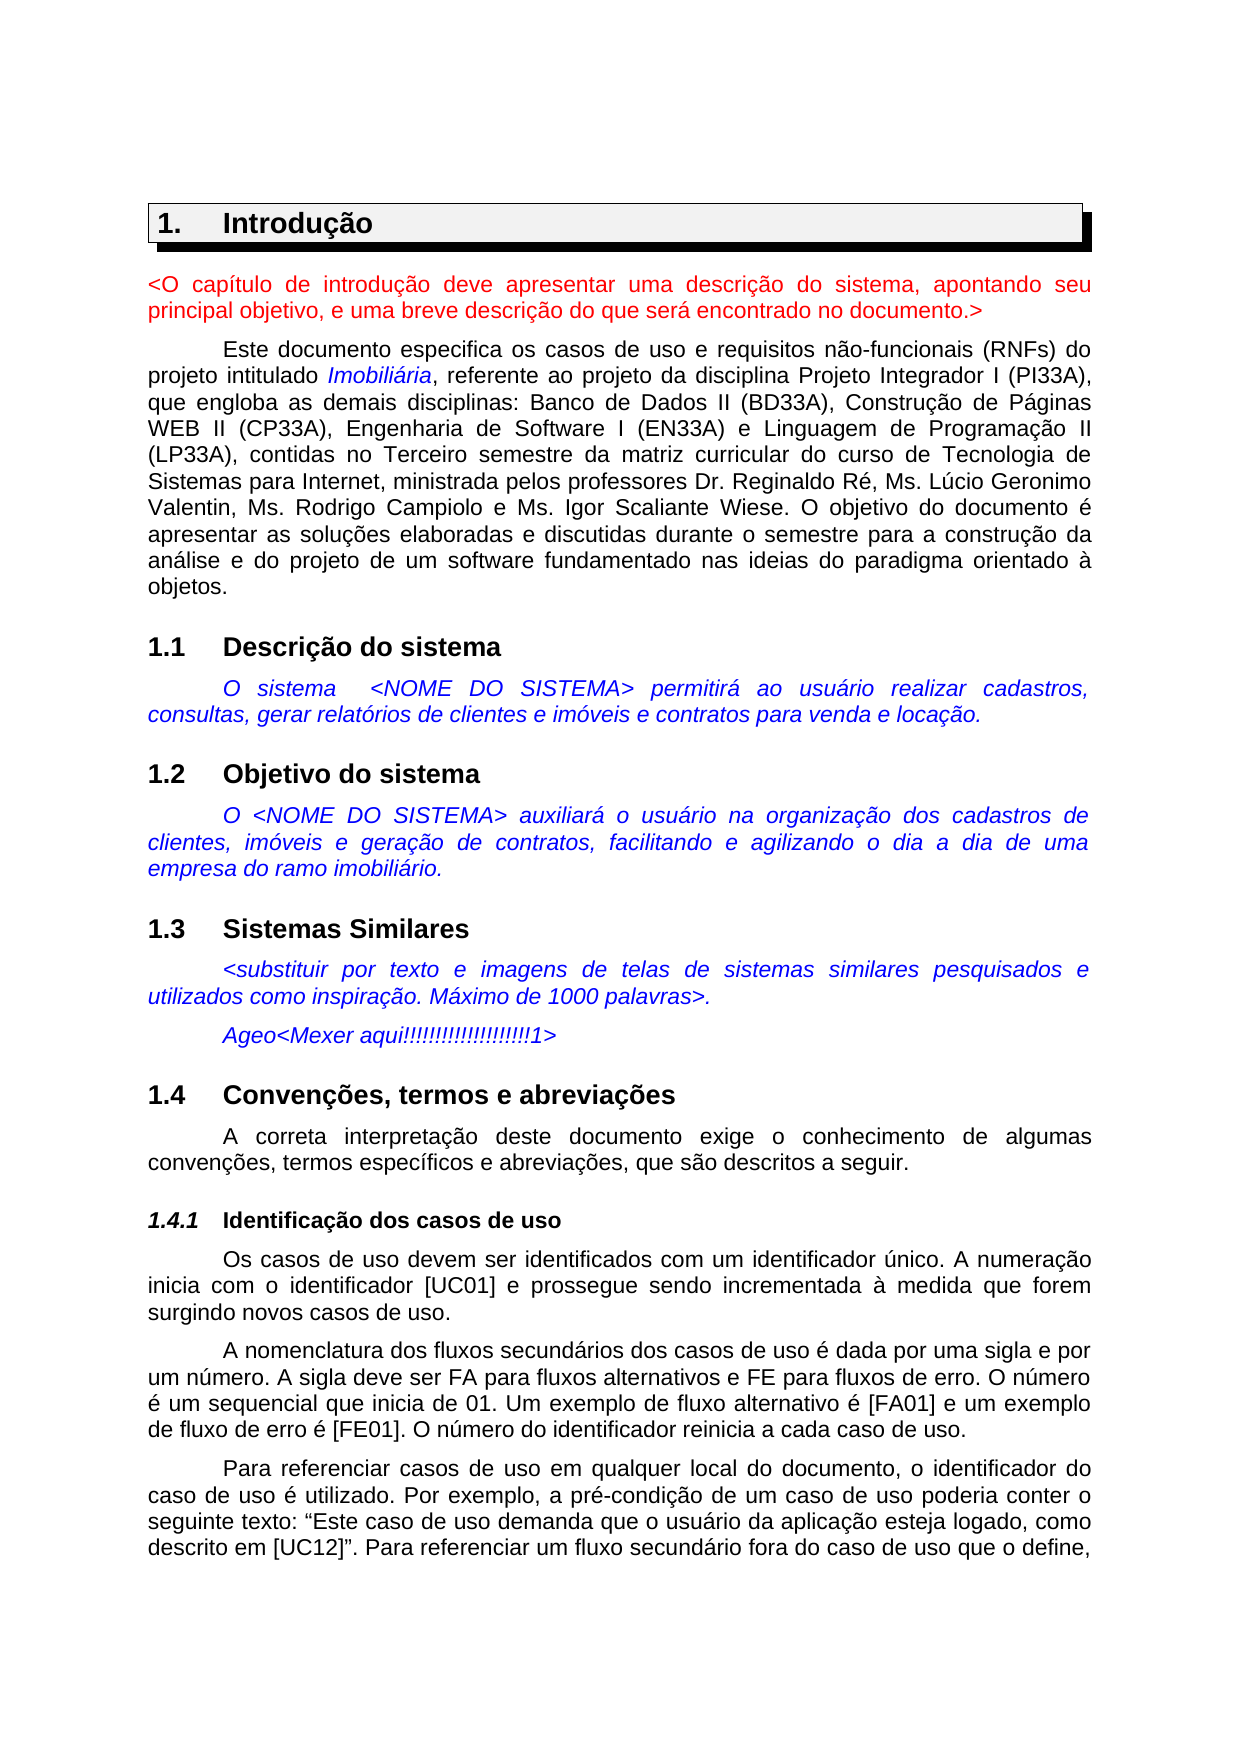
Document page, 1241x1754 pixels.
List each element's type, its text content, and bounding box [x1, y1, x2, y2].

text Ageo<Mexer aqui!!!!!!!!!!!!!!!!!!!!1> [148, 1022, 1092, 1048]
subtitle Introdução [149, 204, 1082, 242]
text Para referenciar casos de uso em qualquer local do documento, o identificador do caso de uso é utilizado. Por exemplo, a pré-condição de um caso de uso poderia conter o seguinte texto: “Este caso de uso demanda que o usuário da aplicação esteja logado, como descrito em [UC12]”. Para referenciar um fluxo secundário fora do caso de uso que o define, [148, 1455, 1092, 1561]
text O sistema <NOME DO SISTEMA> permitirá ao usuário realizar cadastros, consultas, gerar relatórios de clientes e imóveis e contratos para venda e locação. [148, 674, 1092, 727]
text Este documento especifica os casos de uso e requisitos não-funcionais (RNFs) do projeto intitulado Imobiliária, referente ao projeto da disciplina Projeto Integrador I (PI33A), que engloba as demais disciplinas: Banco de Dados II (BD33A), Construção de Páginas WEB II (CP33A), Engenharia de Software I (EN33A) e Linguagem de Programação II (LP33A), contidas no Terceiro semestre da matriz curricular do curso de Tecnologia de Sistemas para Internet, ministrada pelos professores Dr. Reginaldo Ré, Ms. Lúcio Geronimo Valentin, Ms. Rodrigo Campiolo e Ms. Igor Scaliante Wiese. O objetivo do documento é apresentar as soluções elaboradas e discutidas durante o semestre para a construção da análise e do projeto de um software fundamentado nas ideias do paradigma orientado à objetos. [148, 336, 1092, 599]
text <O capítulo de introdução deve apresentar uma descrição do sistema, apontando seu principal objetivo, e uma breve descrição do que será encontrado no documento.> [148, 271, 1092, 323]
text A nomenclatura dos fluxos secundários dos casos de uso é dada por uma sigla e por um número. A sigla deve ser FA para fluxos alternativos e FE para fluxos de erro. O número é um sequencial que inicia de 01. Um exemplo de fluxo alternativo é [FA01] e um exemplo de fluxo de erro é [FE01]. O número do identificador reinicia a cada caso de uso. [148, 1337, 1092, 1443]
subtitle Descrição do sistema [148, 631, 1092, 662]
subtitle Objetivo do sistema [148, 758, 1092, 790]
subtitle Identificação dos casos de uso [148, 1207, 1092, 1233]
text <substituir por texto e imagens de telas de sistemas similares pesquisados e utilizados como inspiração. Máximo de 1000 palavras>. [148, 956, 1092, 1009]
text O <NOME DO SISTEMA> auxiliará o usuário na organização dos cadastros de clientes, imóveis e geração de contratos, facilitando e agilizando o dia a dia de uma empresa do ramo imobiliário. [148, 802, 1092, 881]
text A correta interpretação deste documento exige o conhecimento de algumas convenções, termos específicos e abreviações, que são descritos a seguir. [148, 1123, 1092, 1176]
text Os casos de uso devem ser identificados com um identificador único. A numeração inicia com o identificador [UC01] e prossegue sendo incrementada à medida que forem surgindo novos casos de uso. [148, 1246, 1092, 1325]
subtitle Sistemas Similares [148, 913, 1092, 944]
subtitle Convenções, termos e abreviações [148, 1079, 1092, 1110]
